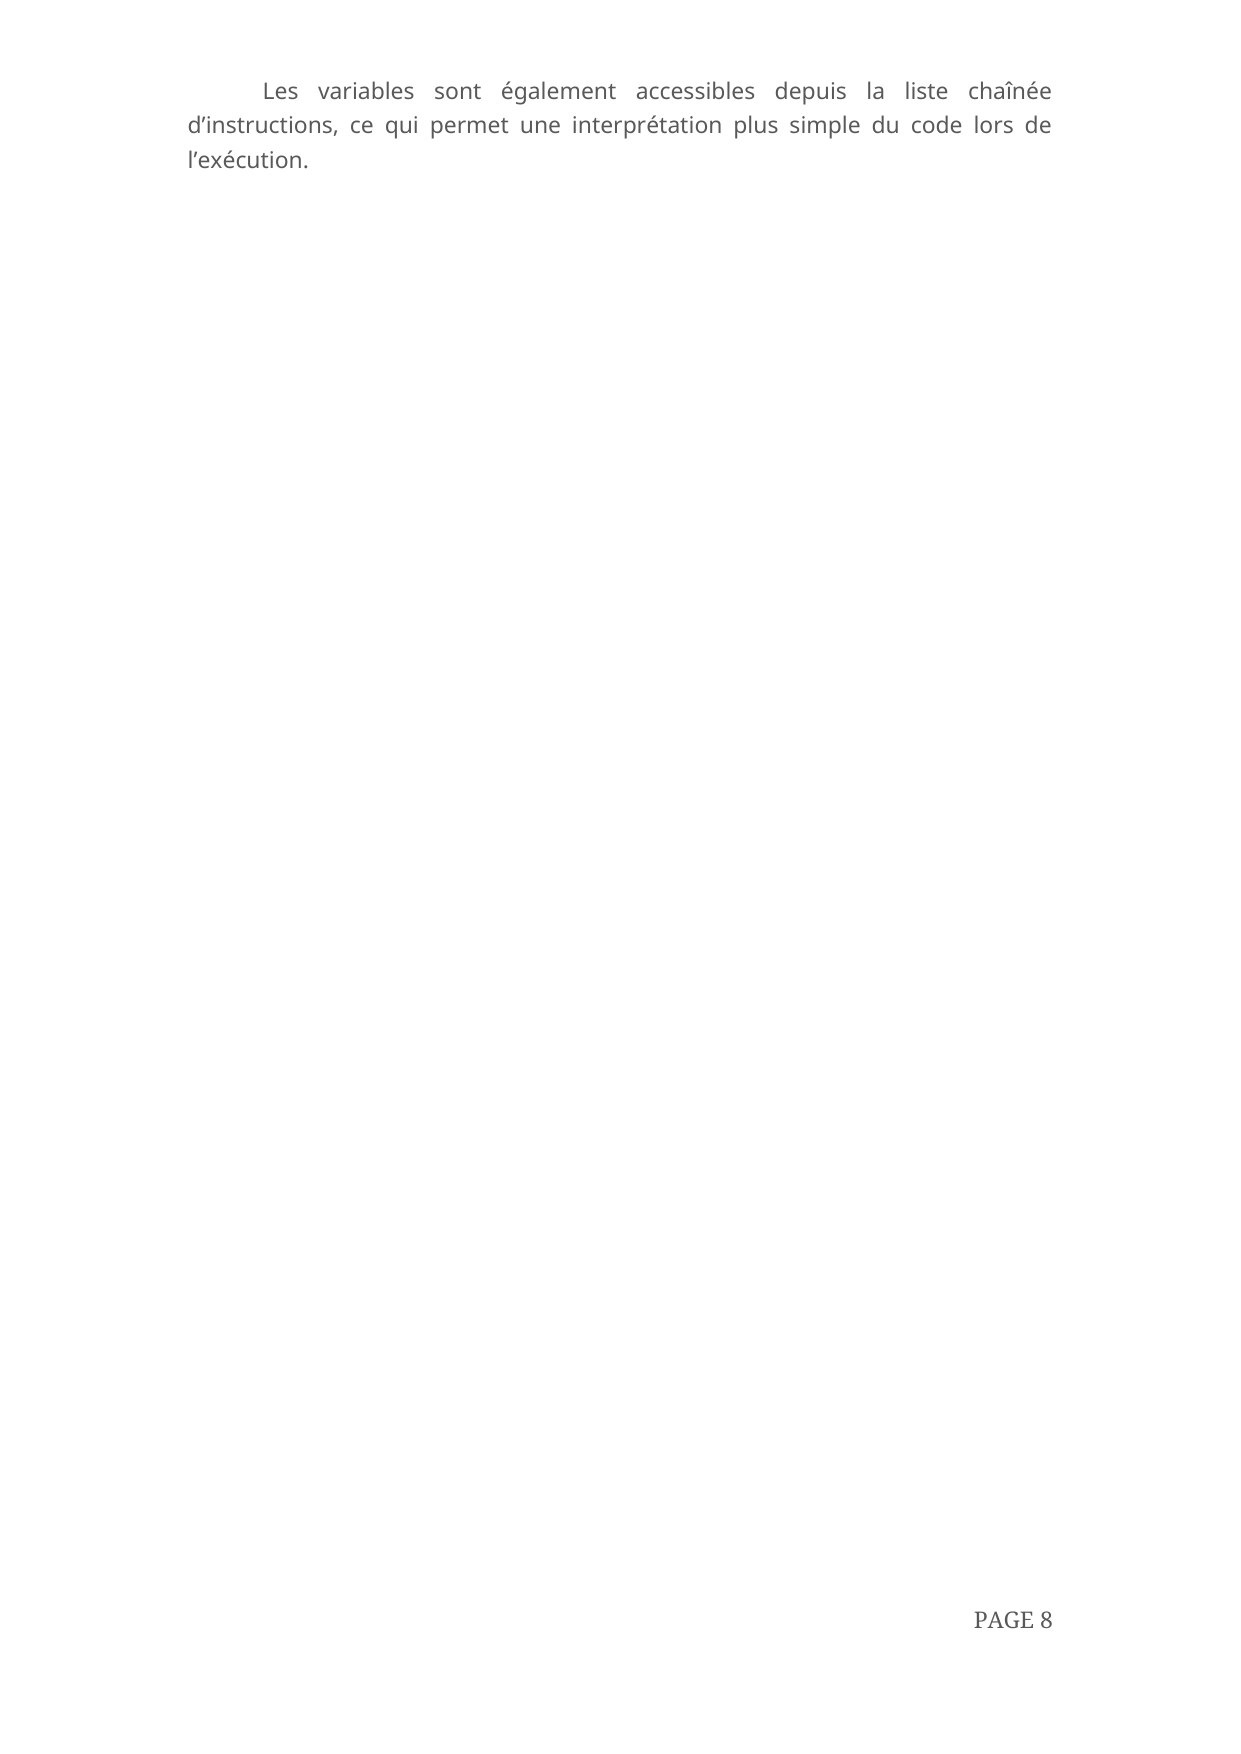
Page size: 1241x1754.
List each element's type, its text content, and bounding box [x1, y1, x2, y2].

text Les variables sont également accessibles depuis la liste chaînée d’instructions, ce qui permet une interprétation plus simple du code lors de l’exécution. [187, 75, 1053, 175]
